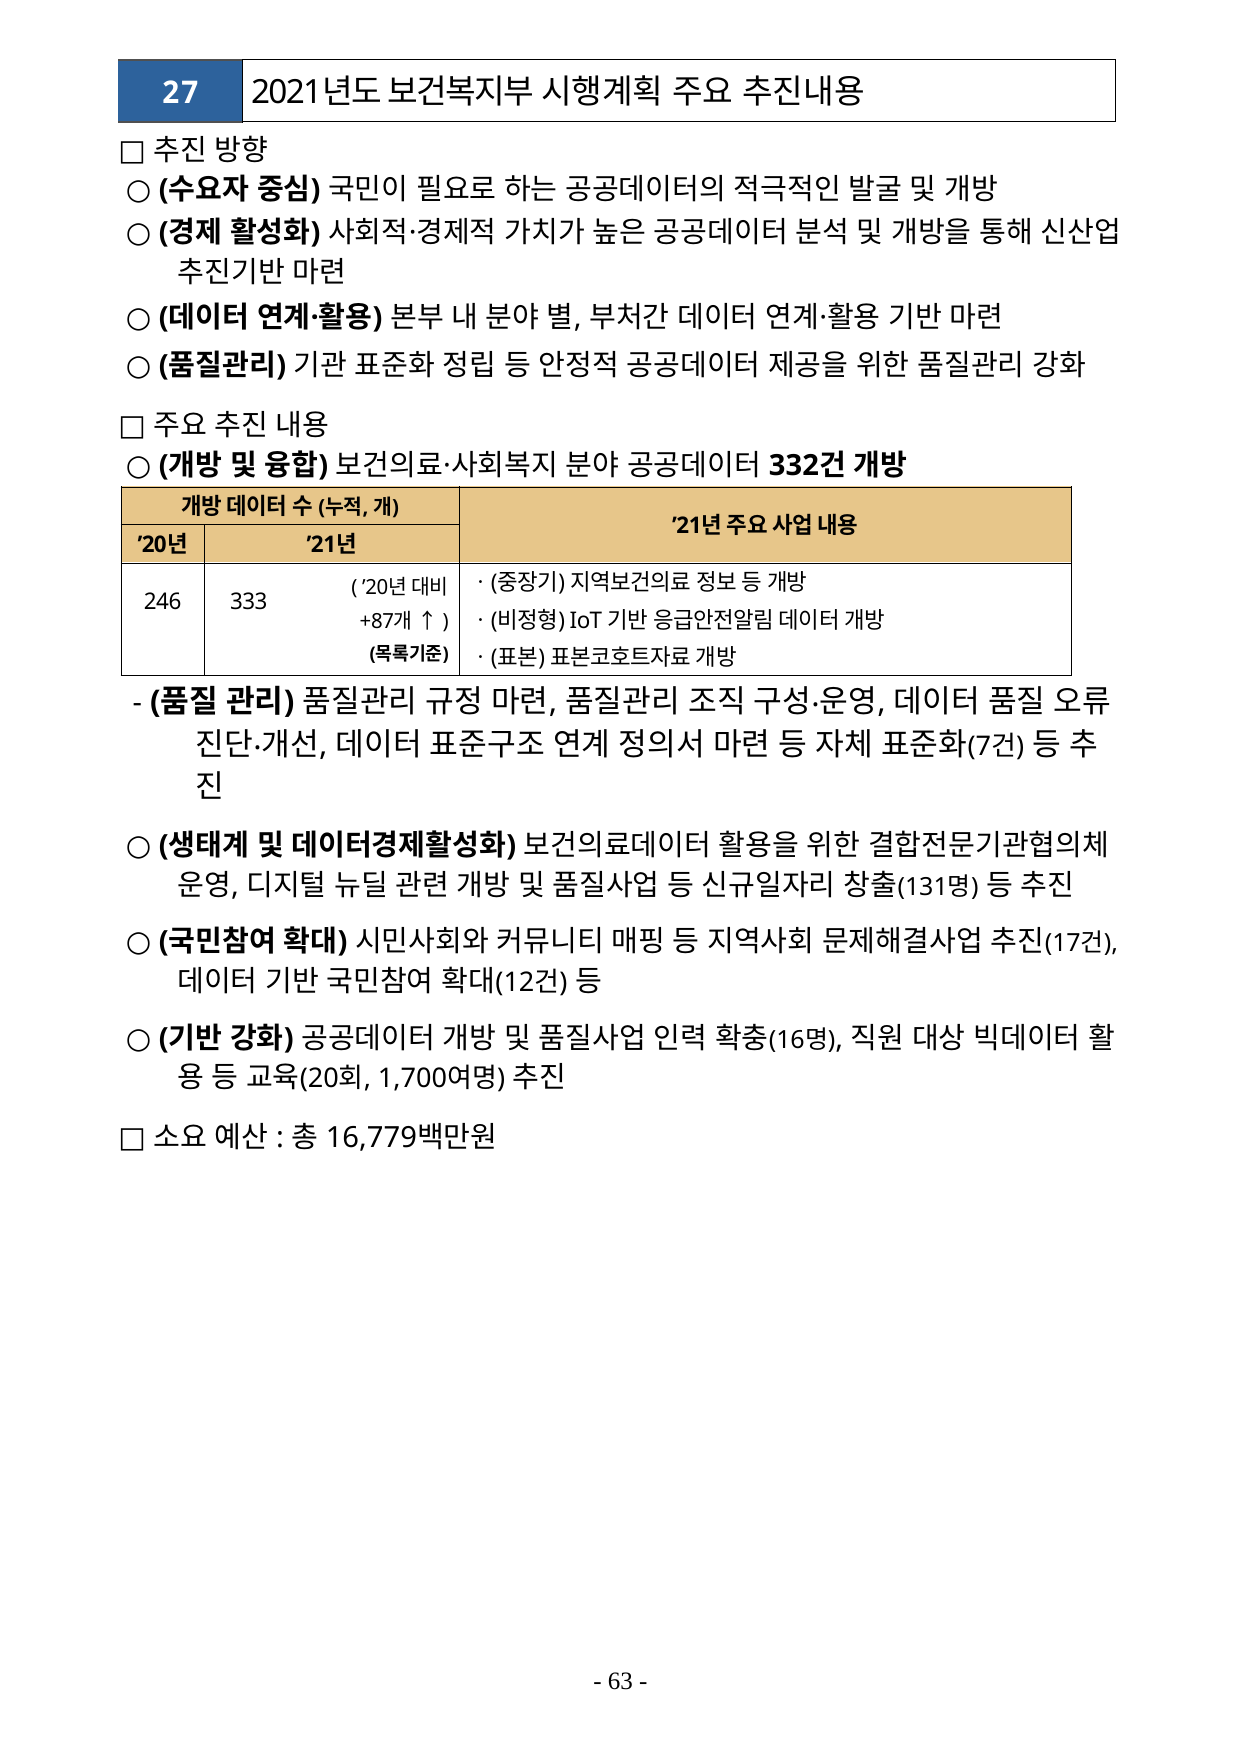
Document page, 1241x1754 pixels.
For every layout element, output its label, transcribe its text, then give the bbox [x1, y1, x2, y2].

text - (품질 관리) 품질관리 규정 마련, 품질관리 조직 구성‧운영, 데이터 품질 오류 진단‧개선, 데이터 표준구조 연계 정의서 마련 등 자체 표준화(7건) 등 추진 [118, 679, 1122, 807]
table_cell ’21년 [205, 525, 459, 562]
text □ 주요 추진 내용 [118, 404, 1122, 444]
text ○ (데이터 연계·활용) 본부 내 분야 별, 부처간 데이터 연계·활용 기반 마련 [118, 296, 1122, 336]
text ○ (품질관리) 기관 표준화 정립 등 안정적 공공데이터 제공을 위한 품질관리 강화 [118, 344, 1122, 384]
text ○ (경제 활성화) 사회적·경제적 가치가 높은 공공데이터 분석 및 개방을 통해 신산업 추진기반 마련 [118, 211, 1122, 291]
text ○ (기반 강화) 공공데이터 개방 및 품질사업 인력 확충(16명), 직원 대상 빅데이터 활용 등 교육(20회, 1,700여명) 추진 [118, 1017, 1122, 1096]
table_cell ’20년 [122, 525, 204, 562]
table_header 개방 데이터 수 (누적, 개) [122, 488, 459, 524]
text □ 소요 예산 : 총 16,779백만원 [118, 1116, 1122, 1156]
text ○ (수요자 중심) 국민이 필요로 하는 공공데이터의 적극적인 발굴 및 개방 [118, 169, 1122, 208]
table_cell 246 [122, 564, 204, 675]
table_cell 333 [205, 564, 278, 675]
table_header 27 [118, 61, 242, 121]
table_header 2021년도 보건복지부 시행계획 주요 추진내용 [243, 60, 1115, 121]
text ○ (국민참여 확대) 시민사회와 커뮤니티 매핑 등 지역사회 문제해결사업 추진(17건), 데이터 기반 국민참여 확대(12건) 등 [118, 921, 1122, 1000]
text ○ (개방 및 융합) 보건의료·사회복지 분야 공공데이터 332건 개방 [118, 444, 1122, 483]
table_cell ㆍ(중장기) 지역보건의료 정보 등 개방 ㆍ(비정형) IoT 기반 응급안전알림 데이터 개방 ㆍ(표본) 표본코호트자료 개방 [460, 564, 1071, 675]
table_cell ( ’20년 대비 +87개 ↑ ) (목록기준) [278, 564, 459, 675]
table_header ’21년 주요 사업 내용 [460, 488, 1071, 562]
text □ 추진 방향 [118, 129, 1122, 169]
text ○ (생태계 및 데이터경제활성화) 보건의료데이터 활용을 위한 결합전문기관협의체 운영, 디지털 뉴딜 관련 개방 및 품질사업 등 신규일자리 창출(131명) 등 추진 [118, 824, 1122, 903]
